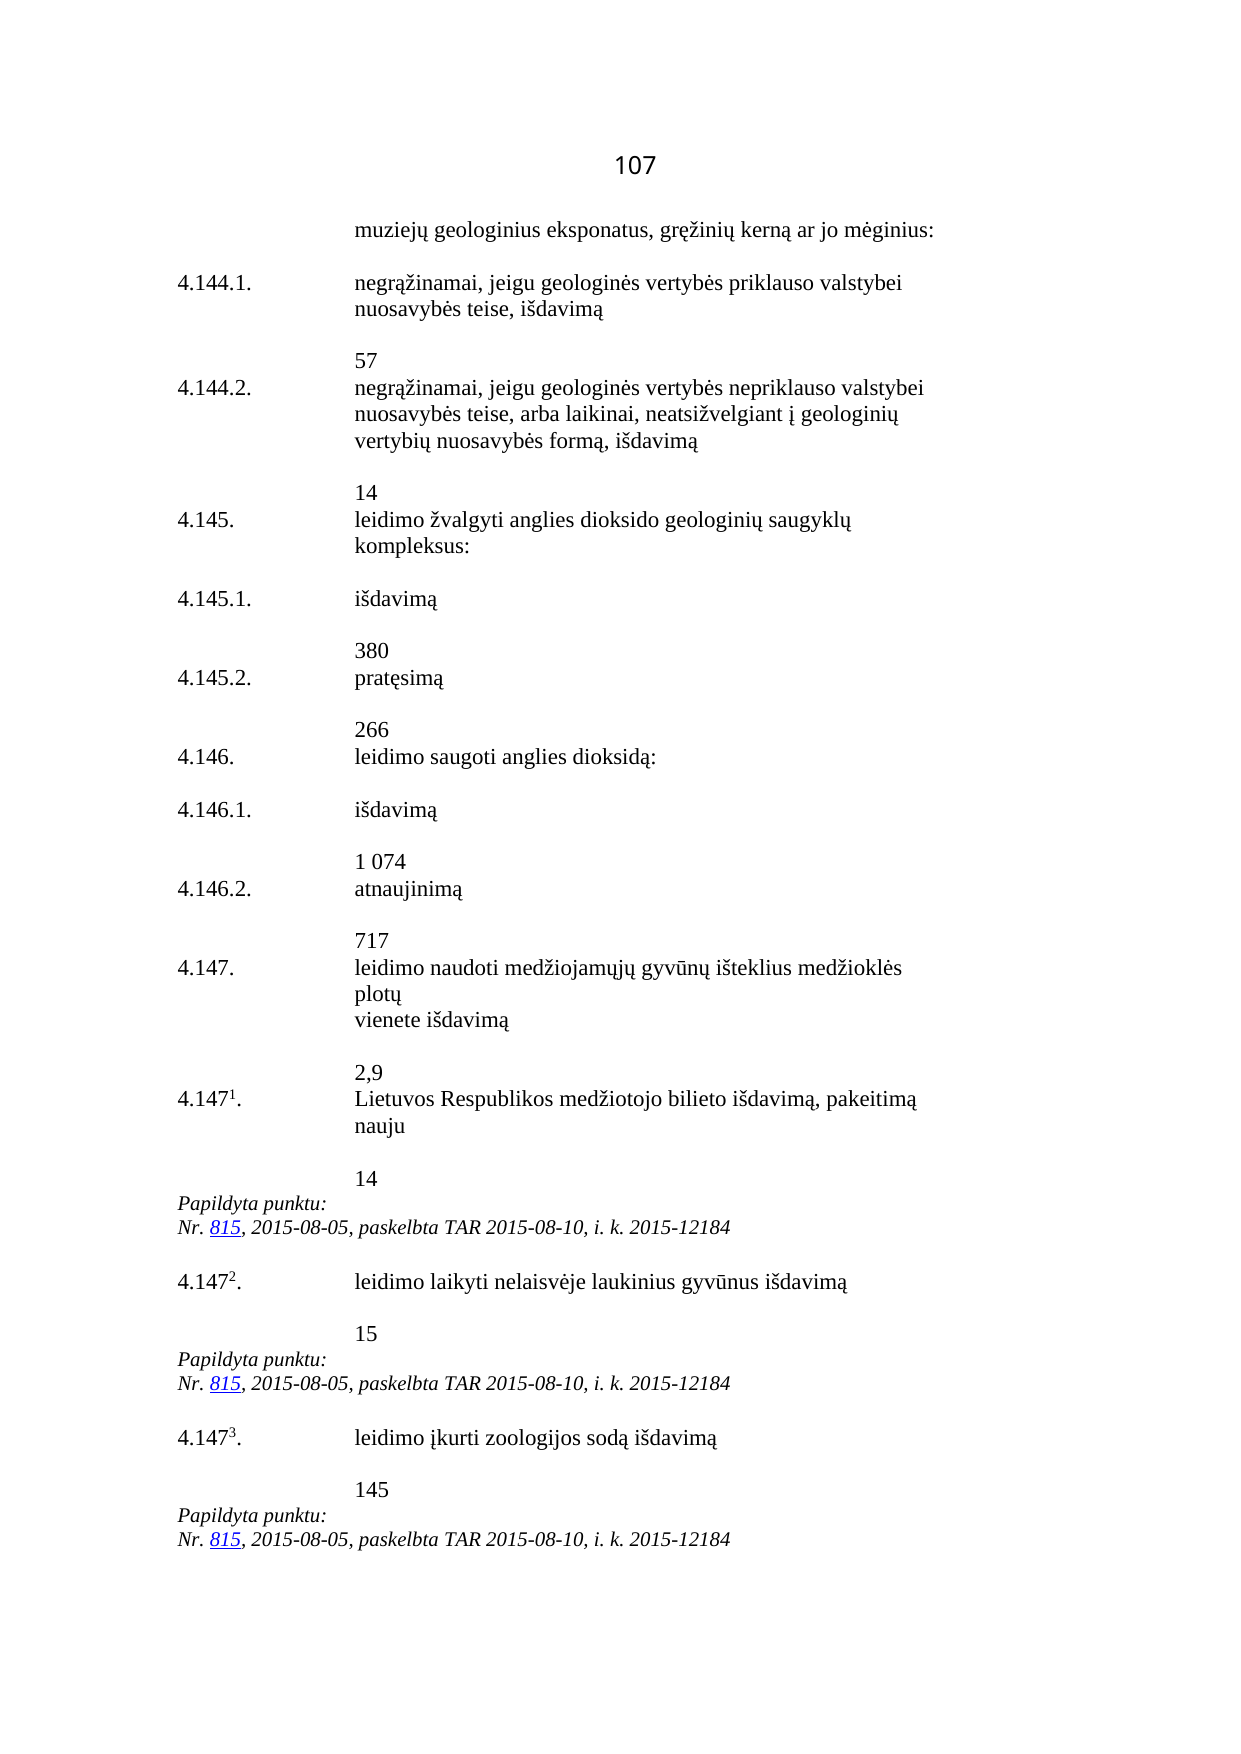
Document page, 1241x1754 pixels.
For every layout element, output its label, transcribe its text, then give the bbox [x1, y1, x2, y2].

text 4.144.1. negrąžinamai, jeigu geologinės vertybės priklauso valstybei [177, 268, 945, 295]
text 4.146. leidimo saugoti anglies dioksidą: [177, 743, 945, 796]
text vienete išdavimą 2,9 [354, 1006, 945, 1086]
text Nr. 815, 2015-08-05, paskelbta TAR 2015-08-10, i. k. 2015-12184 [177, 1527, 1093, 1551]
text 4.145.2. pratęsimą 266 [177, 664, 945, 743]
text Papildyta punktu: [177, 1191, 1093, 1215]
text Papildyta punktu: [177, 1347, 1093, 1371]
text 4.1471. Lietuvos Respublikos medžiotojo bilieto išdavimą, pakeitimą [177, 1086, 945, 1112]
text nauju 14 [354, 1112, 945, 1191]
text 4.1472. leidimo laikyti nelaisvėje laukinius gyvūnus išdavimą 15 [177, 1268, 945, 1347]
text vertybių nuosavybės formą, išdavimą 14 [354, 427, 945, 506]
text 4.146.2. atnaujinimą 717 [177, 875, 945, 954]
text nuosavybės teise, arba laikinai, neatsižvelgiant į geologinių [354, 400, 945, 427]
text 4.145.1. išdavimą 380 [177, 585, 945, 664]
text muziejų geologinius eksponatus, gręžinių kerną ar jo mėginius: [354, 216, 945, 268]
text nuosavybės teise, išdavimą 57 [354, 295, 945, 374]
text 4.147. leidimo naudoti medžiojamųjų gyvūnų išteklius medžioklės plotų [177, 954, 945, 1006]
text 4.1473. leidimo įkurti zoologijos sodą išdavimą 145 [177, 1424, 945, 1503]
text Papildyta punktu: [177, 1503, 1093, 1527]
text 4.145. leidimo žvalgyti anglies dioksido geologinių saugyklų kompleksus: [177, 506, 945, 585]
text Nr. 815, 2015-08-05, paskelbta TAR 2015-08-10, i. k. 2015-12184 [177, 1371, 1093, 1395]
text 4.146.1. išdavimą 1 074 [177, 796, 945, 875]
text 4.144.2. negrąžinamai, jeigu geologinės vertybės nepriklauso valstybei [177, 374, 945, 400]
text Nr. 815, 2015-08-05, paskelbta TAR 2015-08-10, i. k. 2015-12184 [177, 1215, 1093, 1239]
